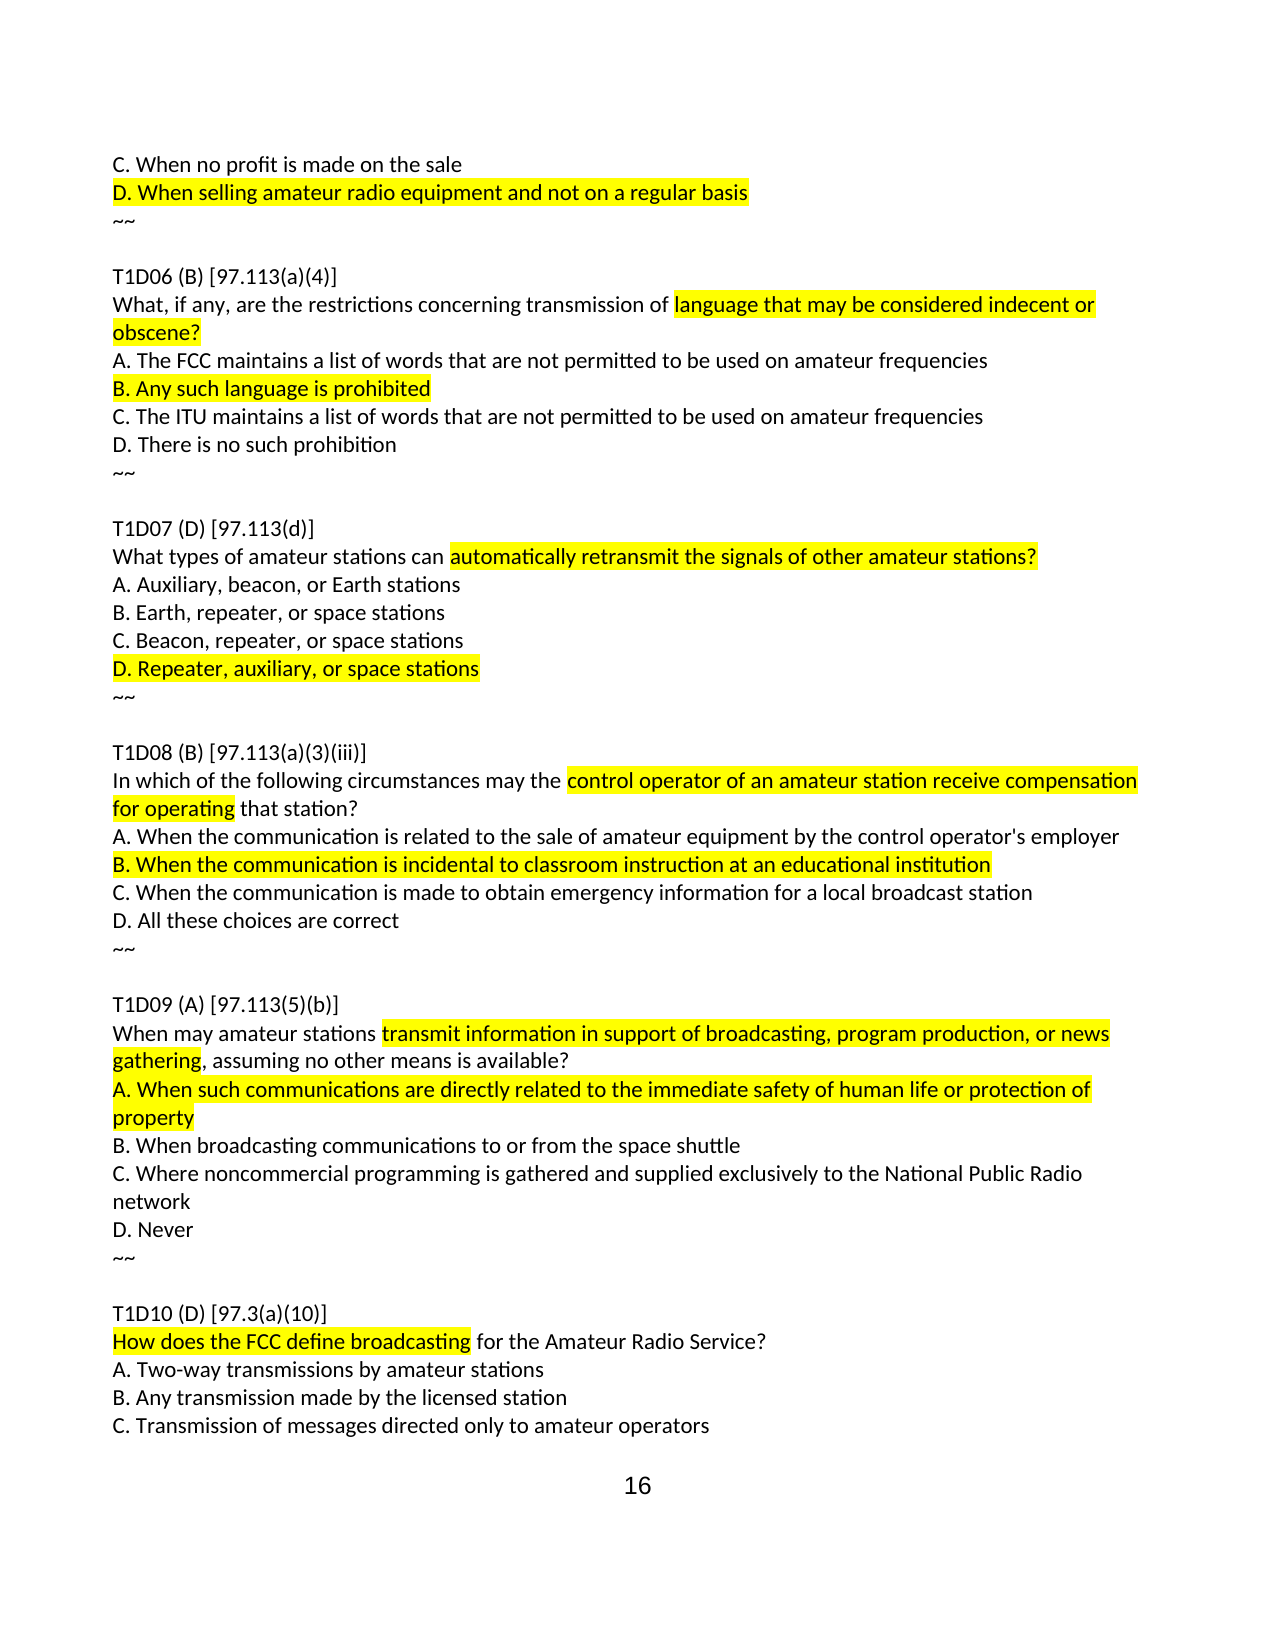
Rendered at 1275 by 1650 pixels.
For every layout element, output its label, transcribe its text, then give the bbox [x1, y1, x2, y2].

text B. Earth, repeater, or space stations [112, 598, 1162, 626]
text In which of the following circumstances may the control operator of an amateur station receive compensation for operating that station? [112, 766, 1162, 822]
text D. Repeater, auxiliary, or space stations [112, 654, 1162, 682]
text How does the FCC define broadcasting for the Amateur Radio Service? [112, 1327, 1162, 1355]
text What types of amateur stations can automatically retransmit the signals of other amateur stations? [112, 542, 1162, 570]
text C. The ITU maintains a list of words that are not permitted to be used on amateur frequencies [112, 402, 1162, 430]
text ~~ [112, 934, 1162, 963]
text ~~ [112, 458, 1162, 486]
text D. Never [112, 1215, 1162, 1243]
text A. When such communications are directly related to the immediate safety of human life or protection of property [112, 1075, 1162, 1131]
text A. Auxiliary, beacon, or Earth stations [112, 570, 1162, 598]
text T1D10 (D) [97.3(a)(10)] [112, 1299, 1162, 1327]
text C. When no profit is made on the sale [112, 150, 1162, 178]
text C. When the communication is made to obtain emergency information for a local broadcast station [112, 878, 1162, 907]
text ~~ [112, 682, 1162, 710]
text A. The FCC maintains a list of words that are not permitted to be used on amateur frequencies [112, 346, 1162, 374]
text T1D09 (A) [97.113(5)(b)] [112, 991, 1162, 1019]
text C. Beacon, repeater, or space stations [112, 626, 1162, 654]
text D. All these choices are correct [112, 907, 1162, 934]
text When may amateur stations transmit information in support of broadcasting, program production, or news gathering, assuming no other means is available? [112, 1019, 1162, 1075]
text B. Any transmission made by the licensed station [112, 1383, 1162, 1411]
text A. Two-way transmissions by amateur stations [112, 1355, 1162, 1383]
text ~~ [112, 206, 1162, 234]
text B. When broadcasting communications to or from the space shuttle [112, 1131, 1162, 1159]
text D. There is no such prohibition [112, 430, 1162, 458]
text D. When selling amateur radio equipment and not on a regular basis [112, 178, 1162, 206]
text T1D08 (B) [97.113(a)(3)(iii)] [112, 738, 1162, 766]
text A. When the communication is related to the sale of amateur equipment by the control operator's employer [112, 822, 1162, 851]
text C. Transmission of messages directed only to amateur operators [112, 1411, 1162, 1439]
text C. Where noncommercial programming is gathered and supplied exclusively to the National Public Radio network [112, 1159, 1162, 1215]
text T1D07 (D) [97.113(d)] [112, 514, 1162, 542]
text T1D06 (B) [97.113(a)(4)] [112, 262, 1162, 290]
text What, if any, are the restrictions concerning transmission of language that may be considered indecent or obscene? [112, 290, 1162, 346]
text ~~ [112, 1243, 1162, 1271]
text B. Any such language is prohibited [112, 374, 1162, 402]
text B. When the communication is incidental to classroom instruction at an educational institution [112, 851, 1162, 878]
